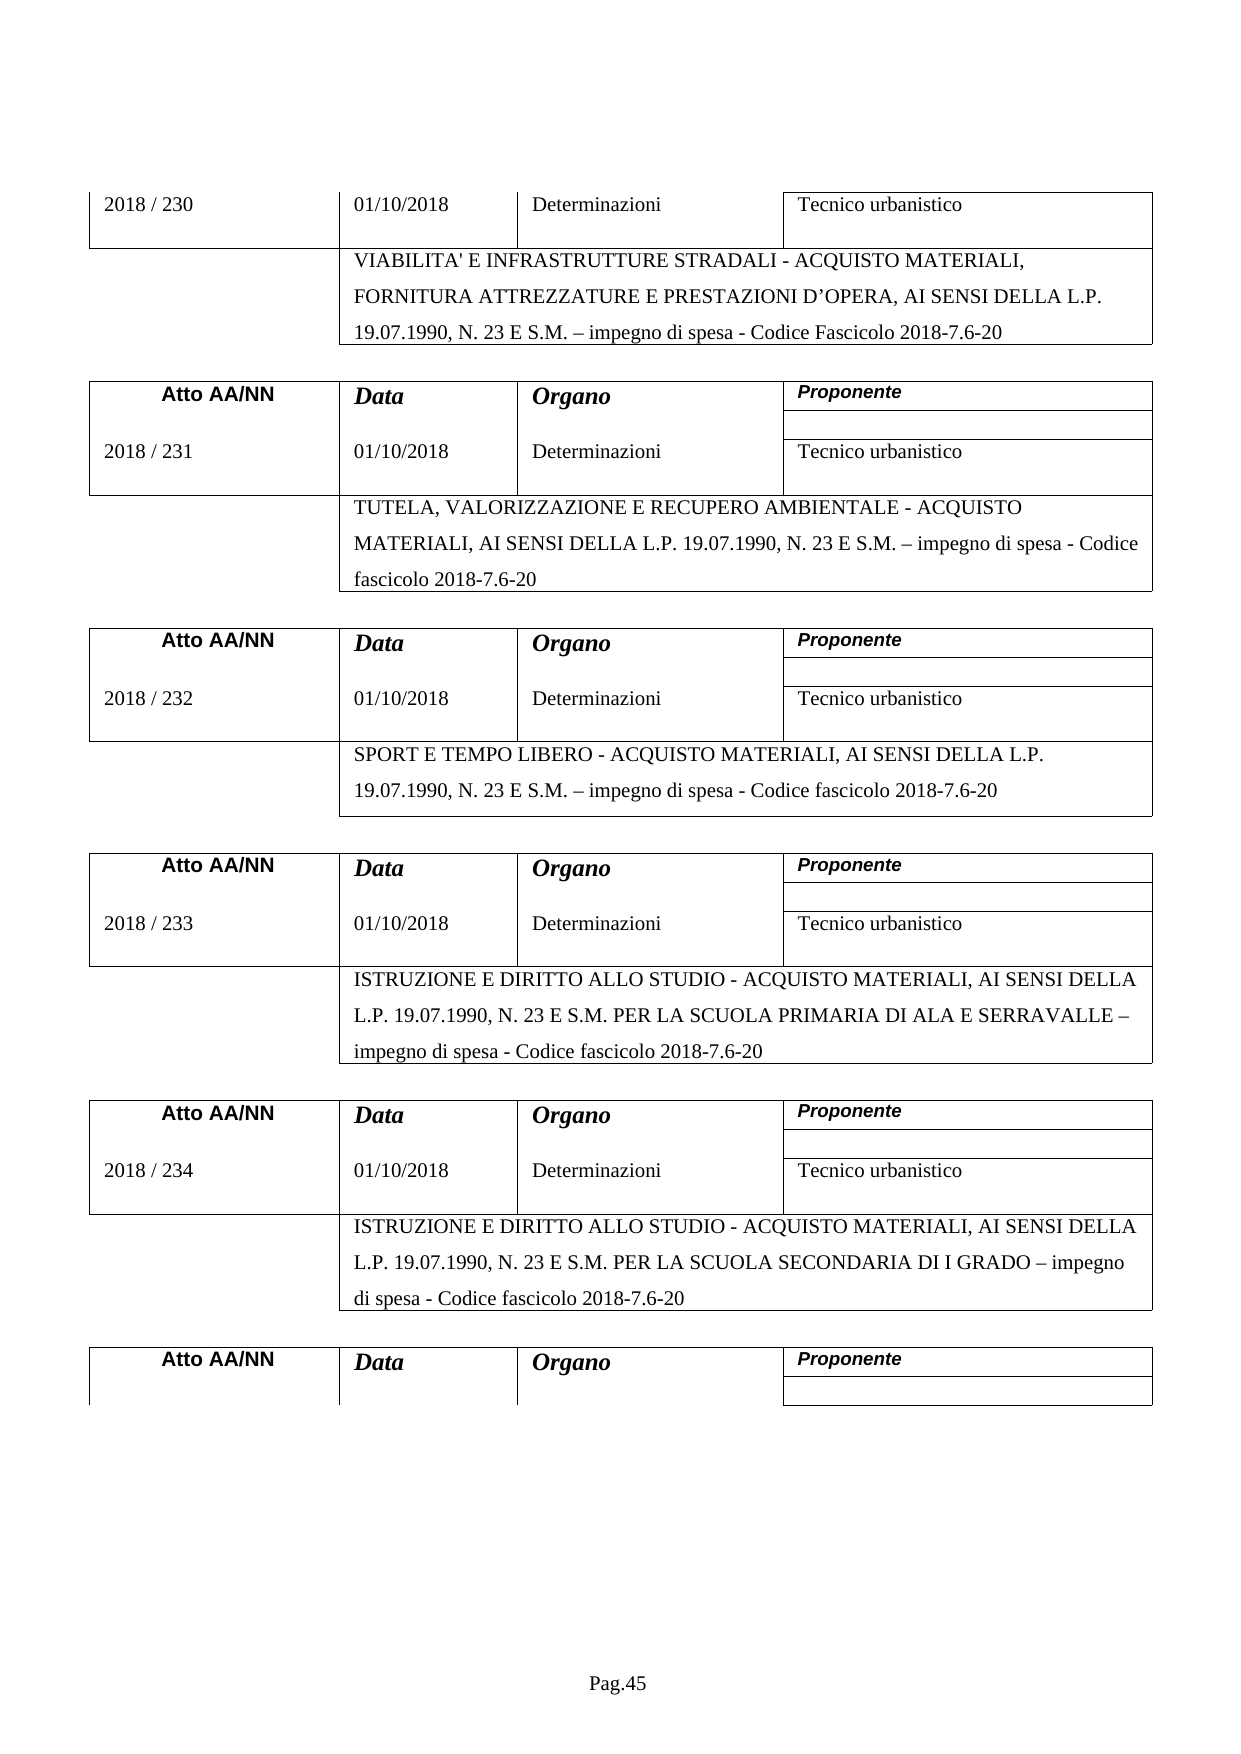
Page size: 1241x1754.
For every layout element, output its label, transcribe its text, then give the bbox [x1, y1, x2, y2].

table_cell 2018 / 230 [90, 192, 339, 247]
table_cell [518, 1376, 783, 1405]
table_cell 01/10/2018 [340, 439, 517, 494]
table_header Data [340, 629, 517, 657]
table_cell Tecnico urbanistico [784, 440, 1152, 494]
table_header Organo [518, 382, 783, 410]
table_cell Determinazioni [518, 911, 783, 966]
table_header Atto AA/NN [90, 629, 339, 657]
table_header Proponente [784, 1348, 1152, 1376]
table_cell SPORT E TEMPO LIBERO - ACQUISTO MATERIALI, AI SENSI DELLA L.P. 19.07.1990, N. 23 E S.M. – impegno di spesa - Codice fascicolo 2018-7.6-20 [340, 742, 1152, 816]
table_header Data [340, 1348, 517, 1376]
table_cell [89, 967, 339, 1063]
table_cell 01/10/2018 [340, 1158, 517, 1213]
table_cell 2018 / 232 [90, 686, 339, 741]
table_cell [340, 1129, 517, 1158]
table_cell Tecnico urbanistico [784, 912, 1152, 966]
table_cell [90, 657, 339, 686]
table_cell [90, 1129, 339, 1158]
table_cell [784, 883, 1152, 911]
table_cell [89, 496, 339, 591]
table_cell [339, 1064, 1152, 1100]
table_cell [784, 658, 1152, 686]
table_cell Determinazioni [518, 1158, 783, 1213]
table_cell 01/10/2018 [340, 911, 517, 966]
table_header Atto AA/NN [90, 382, 339, 410]
table_cell [89, 742, 339, 816]
table_cell [89, 1063, 339, 1100]
table_cell [518, 657, 783, 686]
table_header Organo [518, 854, 783, 882]
table_cell [90, 1376, 339, 1405]
table_cell 2018 / 231 [90, 439, 339, 494]
table_header Data [340, 1101, 517, 1129]
table_cell TUTELA, VALORIZZAZIONE E RECUPERO AMBIENTALE - ACQUISTO MATERIALI, AI SENSI DELLA L.P. 19.07.1990, N. 23 E S.M. – impegno di spesa - Codice fascicolo 2018-7.6-20 [340, 496, 1152, 591]
table_cell [90, 410, 339, 439]
table_cell ISTRUZIONE E DIRITTO ALLO STUDIO - ACQUISTO MATERIALI, AI SENSI DELLA L.P. 19.07.1990, N. 23 E S.M. PER LA SCUOLA PRIMARIA DI ALA E SERRAVALLE – impegno di spesa - Codice fascicolo 2018-7.6-20 [340, 967, 1152, 1063]
table_header Data [340, 382, 517, 410]
table_cell [89, 816, 339, 853]
table_cell 2018 / 234 [90, 1158, 339, 1213]
table_cell Determinazioni [518, 686, 783, 741]
table_cell [784, 1377, 1152, 1405]
table_cell Tecnico urbanistico [784, 1159, 1152, 1213]
table_cell [89, 1310, 339, 1347]
table_cell [90, 882, 339, 911]
table_cell Tecnico urbanistico [784, 193, 1152, 247]
table_cell [339, 345, 1152, 381]
table_header Proponente [784, 854, 1152, 882]
table_header Proponente [784, 1101, 1152, 1129]
table_cell [784, 1130, 1152, 1158]
table_cell [339, 817, 1152, 853]
table_cell [340, 1376, 517, 1405]
table_cell [89, 249, 339, 344]
table_cell ISTRUZIONE E DIRITTO ALLO STUDIO - ACQUISTO MATERIALI, AI SENSI DELLA L.P. 19.07.1990, N. 23 E S.M. PER LA SCUOLA SECONDARIA DI I GRADO – impegno di spesa - Codice fascicolo 2018-7.6-20 [340, 1215, 1152, 1310]
table_cell [340, 882, 517, 911]
table_header Proponente [784, 382, 1152, 410]
table_cell [89, 591, 339, 628]
table_cell 2018 / 233 [90, 911, 339, 966]
table_header Organo [518, 1348, 783, 1376]
table_cell Tecnico urbanistico [784, 687, 1152, 741]
table_cell [518, 882, 783, 911]
table_header Atto AA/NN [90, 1348, 339, 1376]
table_cell [340, 657, 517, 686]
table_header Organo [518, 1101, 783, 1129]
table_cell VIABILITA' E INFRASTRUTTURE STRADALI - ACQUISTO MATERIALI, FORNITURA ATTREZZATURE E PRESTAZIONI D’OPERA, AI SENSI DELLA L.P. 19.07.1990, N. 23 E S.M. – impegno di spesa - Codice Fascicolo 2018-7.6-20 [340, 249, 1152, 344]
table_header Organo [518, 629, 783, 657]
table_cell [89, 344, 339, 381]
table_cell [89, 1215, 339, 1310]
table_cell [784, 411, 1152, 439]
table_cell [340, 410, 517, 439]
table_cell [339, 1311, 1152, 1347]
table_cell [518, 1129, 783, 1158]
table_cell [518, 410, 783, 439]
table_cell [339, 592, 1152, 628]
table_cell 01/10/2018 [340, 192, 517, 247]
table_header Atto AA/NN [90, 854, 339, 882]
table_cell Determinazioni [518, 439, 783, 494]
table_cell 01/10/2018 [340, 686, 517, 741]
table_header Data [340, 854, 517, 882]
table_header Proponente [784, 629, 1152, 657]
table_header Atto AA/NN [90, 1101, 339, 1129]
table_cell Determinazioni [518, 192, 783, 247]
